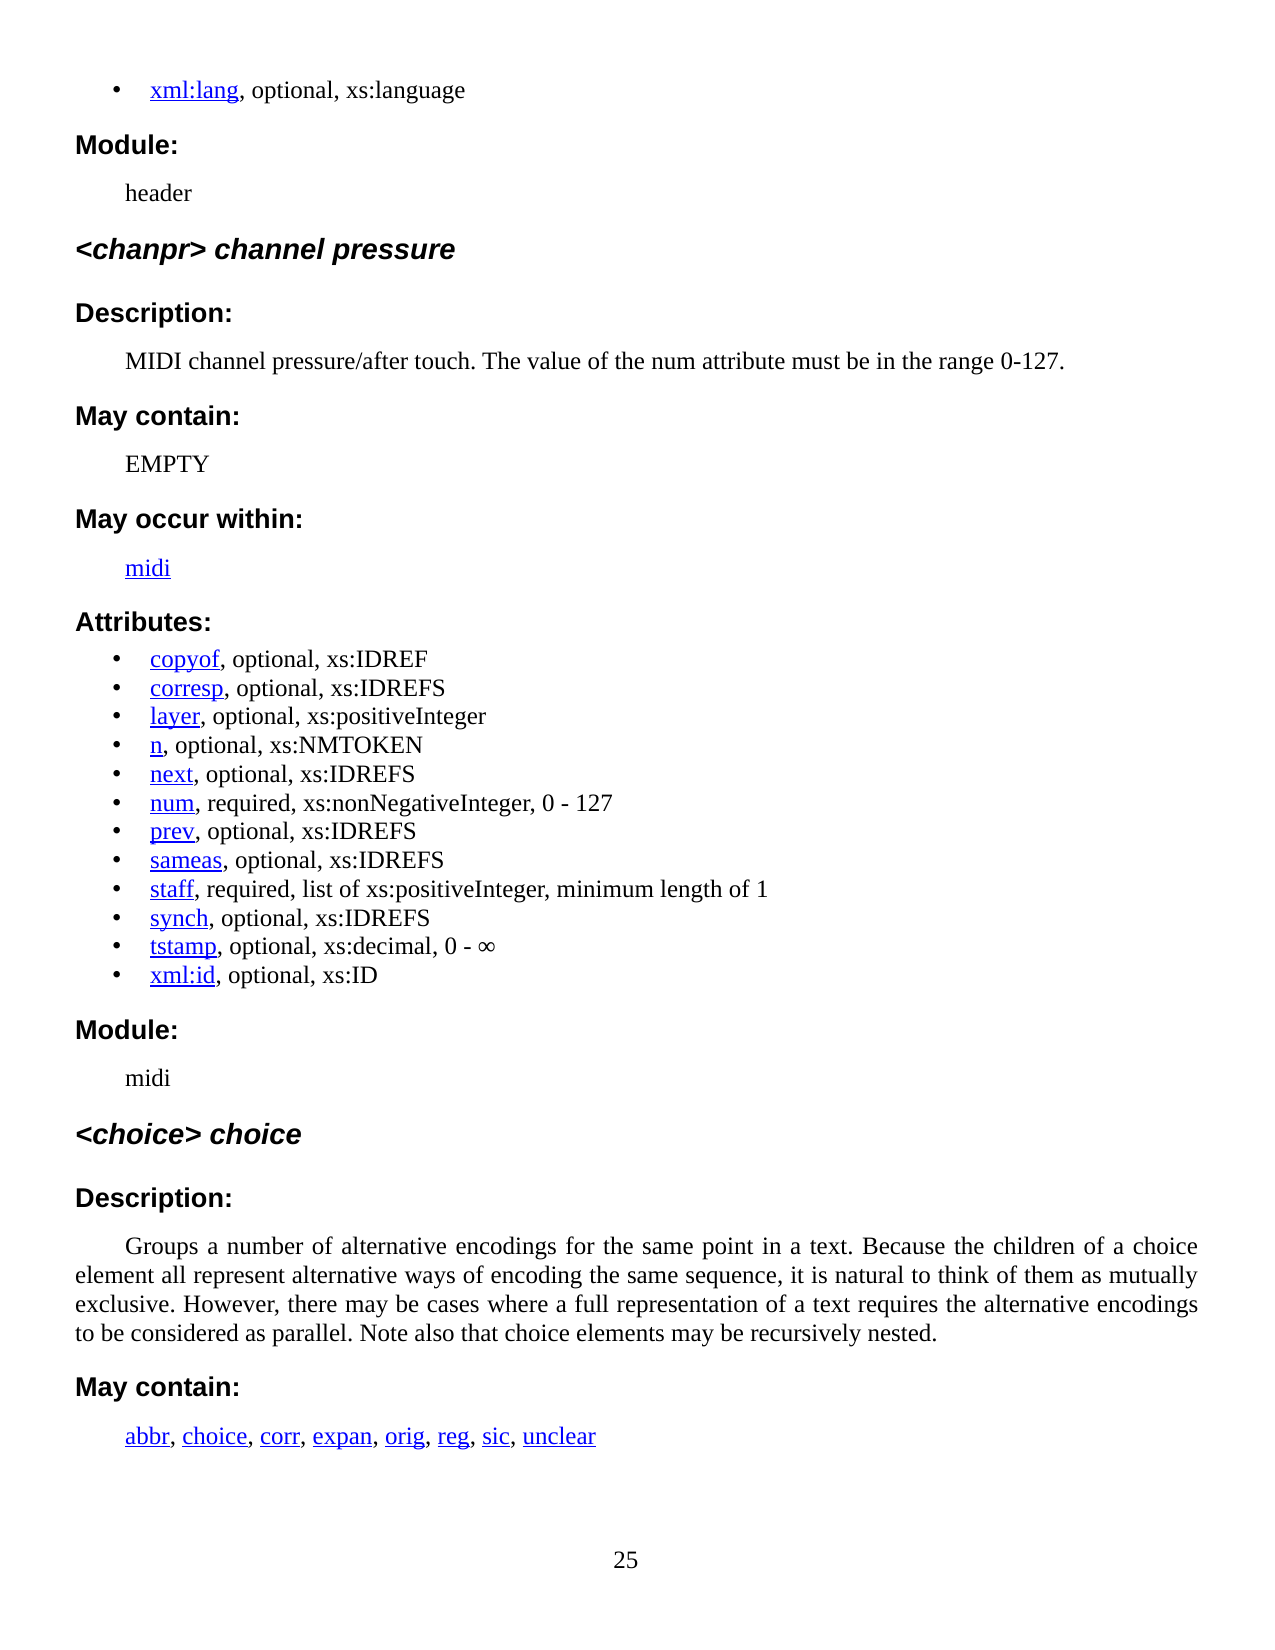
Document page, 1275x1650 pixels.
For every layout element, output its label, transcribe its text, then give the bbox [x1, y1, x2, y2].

text EMPTY [75, 449, 1200, 478]
list synch, optional, xs:IDREFS [112, 903, 1200, 931]
list n, optional, xs:NMTOKEN [112, 730, 1200, 759]
subtitle May contain: [75, 1371, 1200, 1403]
subtitle Module: [75, 129, 1200, 160]
text header [75, 178, 1200, 207]
subtitle <choice> choice [75, 1117, 1200, 1151]
subtitle Description: [75, 1182, 1200, 1213]
list num, required, xs:nonNegativeInteger, 0 - 127 [112, 788, 1200, 816]
list staff, required, list of xs:positiveInteger, minimum length of 1 [112, 874, 1200, 903]
text midi [75, 1063, 1200, 1092]
subtitle <chanpr> channel pressure [75, 232, 1200, 266]
list sameas, optional, xs:IDREFS [112, 845, 1200, 874]
text Groups a number of alternative encodings for the same point in a text. Because the children of a choice element all represent alternative ways of encoding the same sequence, it is natural to think of them as mutually exclusive. However, there may be cases where a full representation of a text requires the alternative encodings to be considered as parallel. Note also that choice elements may be recursively nested. [75, 1231, 1200, 1346]
list tstamp, optional, xs:decimal, 0 - ∞ [112, 931, 1200, 960]
text midi [75, 553, 1200, 581]
subtitle May occur within: [75, 503, 1200, 534]
list layer, optional, xs:positiveInteger [112, 701, 1200, 730]
text abbr, choice, corr, expan, orig, reg, sic, unclear [75, 1421, 1200, 1450]
subtitle Attributes: [75, 606, 1200, 638]
subtitle Description: [75, 297, 1200, 328]
list copyof, optional, xs:IDREF [112, 644, 1200, 673]
list next, optional, xs:IDREFS [112, 759, 1200, 788]
text MIDI channel pressure/after touch. The value of the num attribute must be in the range 0-127. [75, 346, 1200, 375]
subtitle Module: [75, 1014, 1200, 1045]
list xml:lang, optional, xs:language [112, 75, 1200, 104]
list corresp, optional, xs:IDREFS [112, 673, 1200, 701]
subtitle May contain: [75, 400, 1200, 431]
list prev, optional, xs:IDREFS [112, 816, 1200, 845]
list xml:id, optional, xs:ID [112, 960, 1200, 989]
